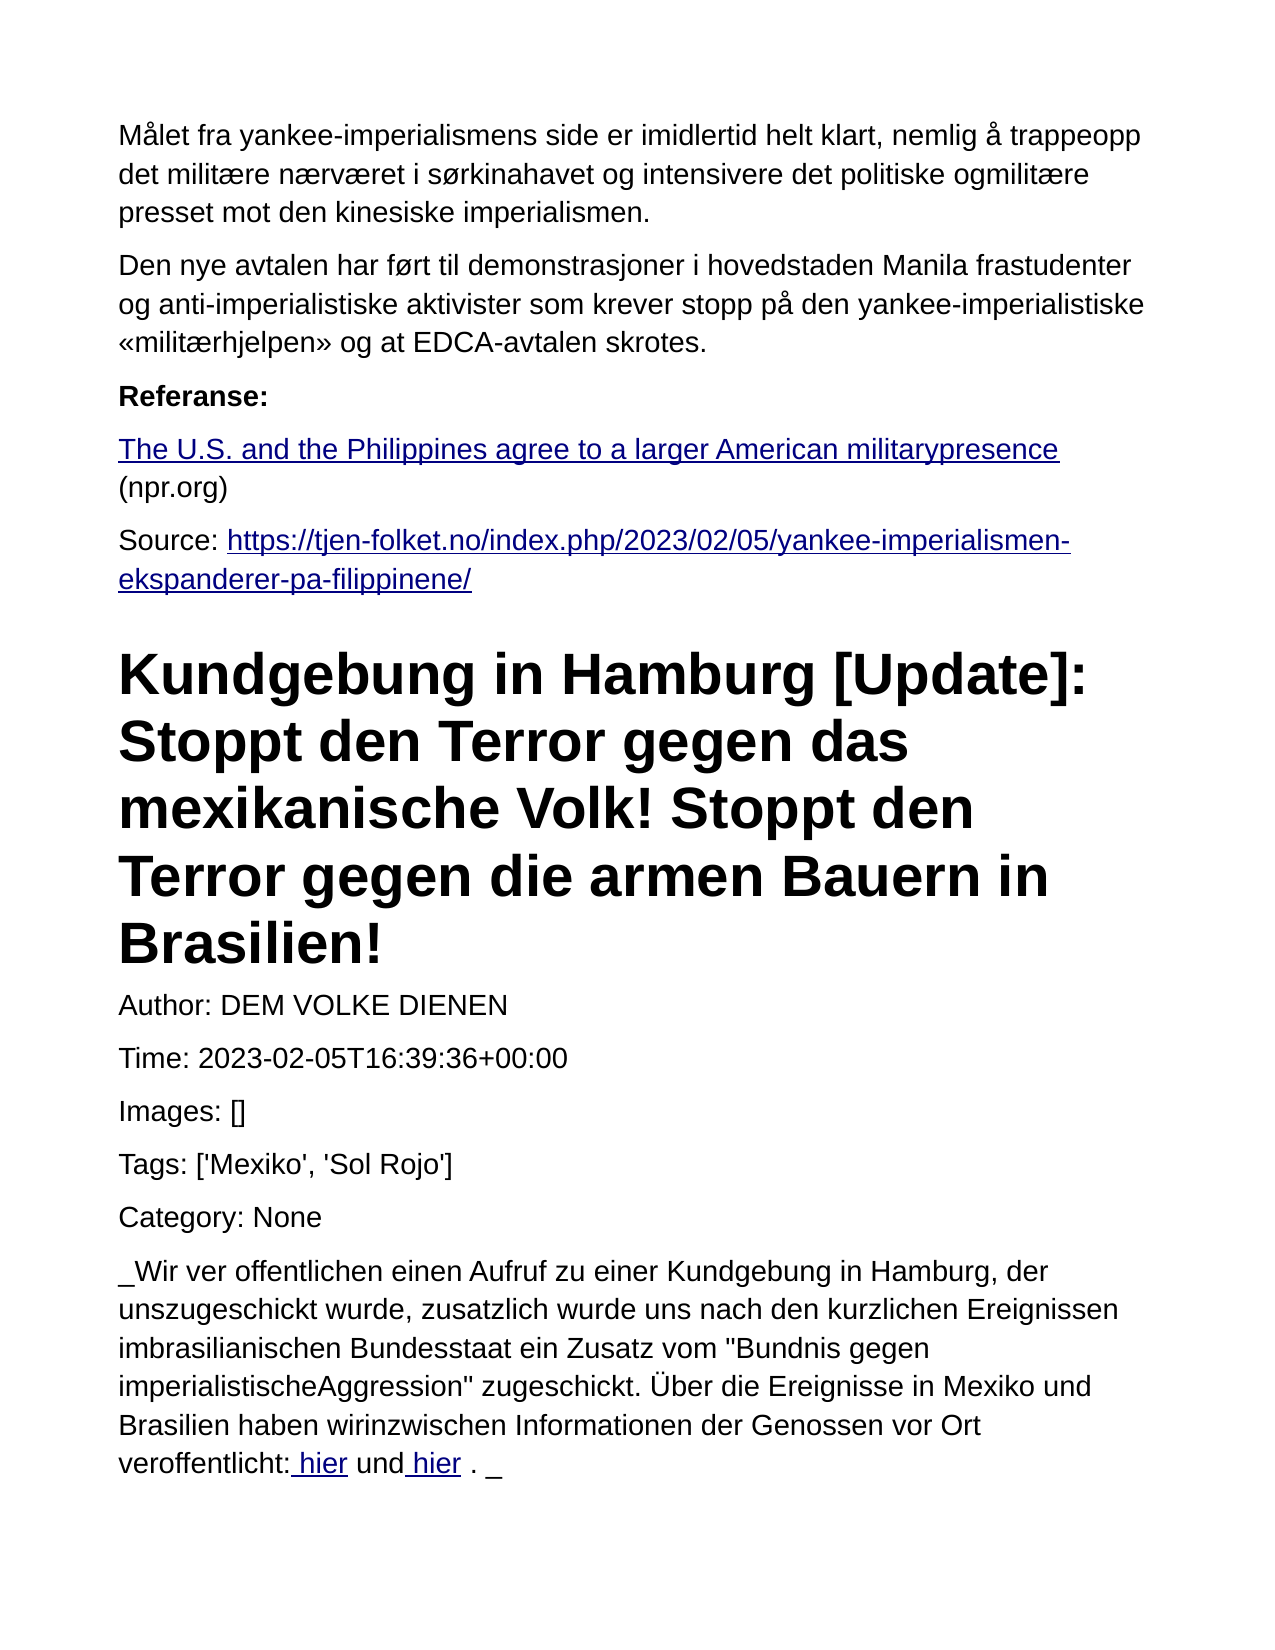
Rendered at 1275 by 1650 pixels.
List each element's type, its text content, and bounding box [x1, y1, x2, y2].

text Category: None [118, 1200, 1157, 1234]
text Tags: ['Mexiko', 'Sol Rojo'] [118, 1147, 1157, 1181]
text _Wir ver offentlichen einen Aufruf zu einer Kundgebung in Hamburg, der unszugeschickt wurde, zusatzlich wurde uns nach den kurzlichen Ereignissen imbrasilianischen Bundesstaat ein Zusatz vom "Bundnis gegen imperialistischeAggression" zugeschickt. Über die Ereignisse in Mexiko und Brasilien haben wirinzwischen Informationen der Genossen vor Ort veroffentlicht: hier und hier . _ [118, 1253, 1157, 1480]
subtitle Kundgebung in Hamburg [Update]: Stoppt den Terror gegen das mexikanische Volk! Stoppt den Terror gegen die armen Bauern in Brasilien! [118, 640, 1157, 975]
text Den nye avtalen har ført til demonstrasjoner i hovedstaden Manila frastudenter og anti-imperialistiske aktivister som krever stopp på den yankee-imperialistiske «militærhjelpen» og at EDCA-avtalen skrotes. [118, 248, 1157, 359]
text Author: DEM VOLKE DIENEN [118, 988, 1157, 1021]
text Referanse: [118, 378, 1157, 412]
text Images: [] [118, 1094, 1157, 1128]
text Målet fra yankee-imperialismens side er imidlertid helt klart, nemlig å trappeopp det militære nærværet i sørkinahavet og intensivere det politiske ogmilitære presset mot den kinesiske imperialismen. [118, 118, 1157, 229]
text The U.S. and the Philippines agree to a larger American militarypresence (npr.org) [118, 432, 1157, 504]
text Source: https://tjen-folket.no/index.php/2023/02/05/yankee-imperialismen-ekspanderer-pa-filippinene/ [118, 523, 1157, 595]
text Time: 2023-02-05T16:39:36+00:00 [118, 1041, 1157, 1074]
